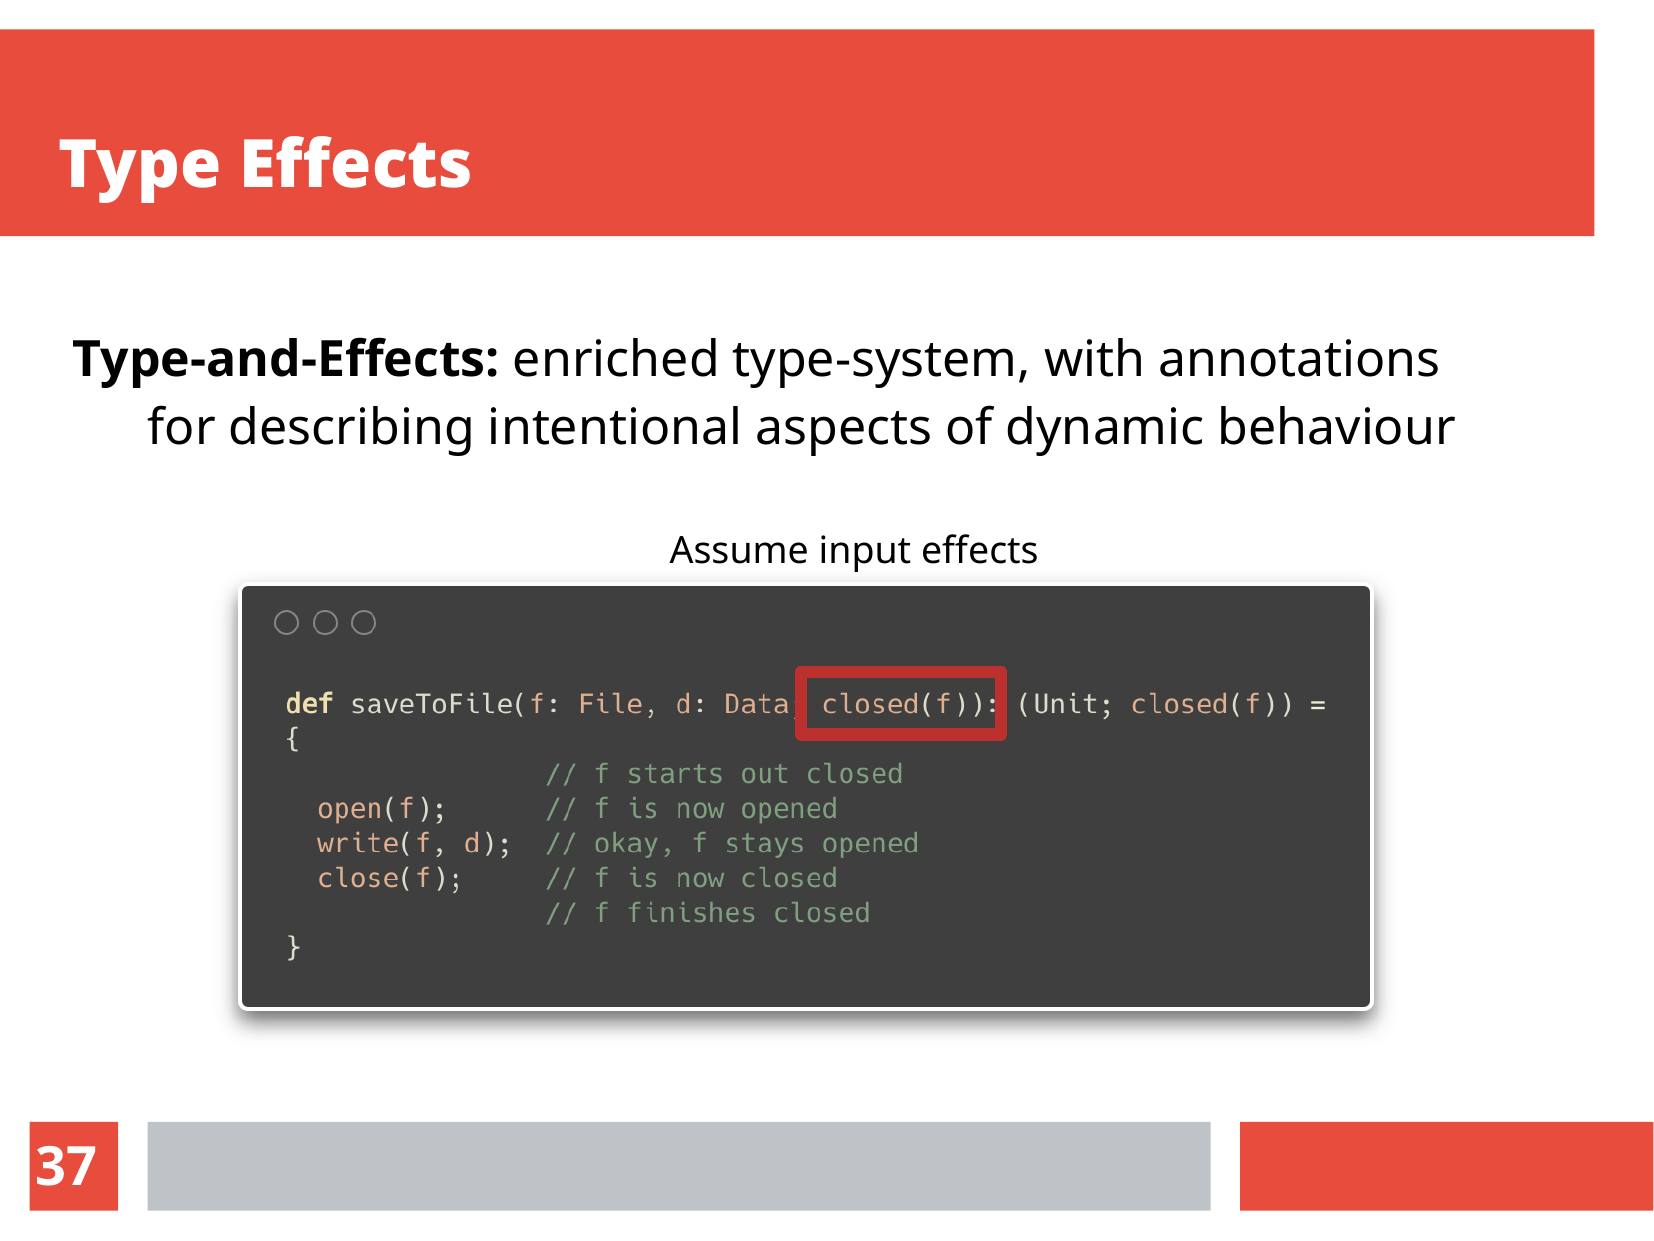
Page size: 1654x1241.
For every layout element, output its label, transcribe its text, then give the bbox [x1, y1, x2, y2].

text_box 37 [20, 1119, 254, 1210]
picture [177, 499, 1434, 1094]
title Type Effects [59, 58, 1595, 207]
text_box Assume input effects [654, 516, 1080, 575]
text_box Type-and-Effects: enriched type-system, with annotations for describing intentional aspects of dynamic behaviour [57, 315, 1591, 447]
